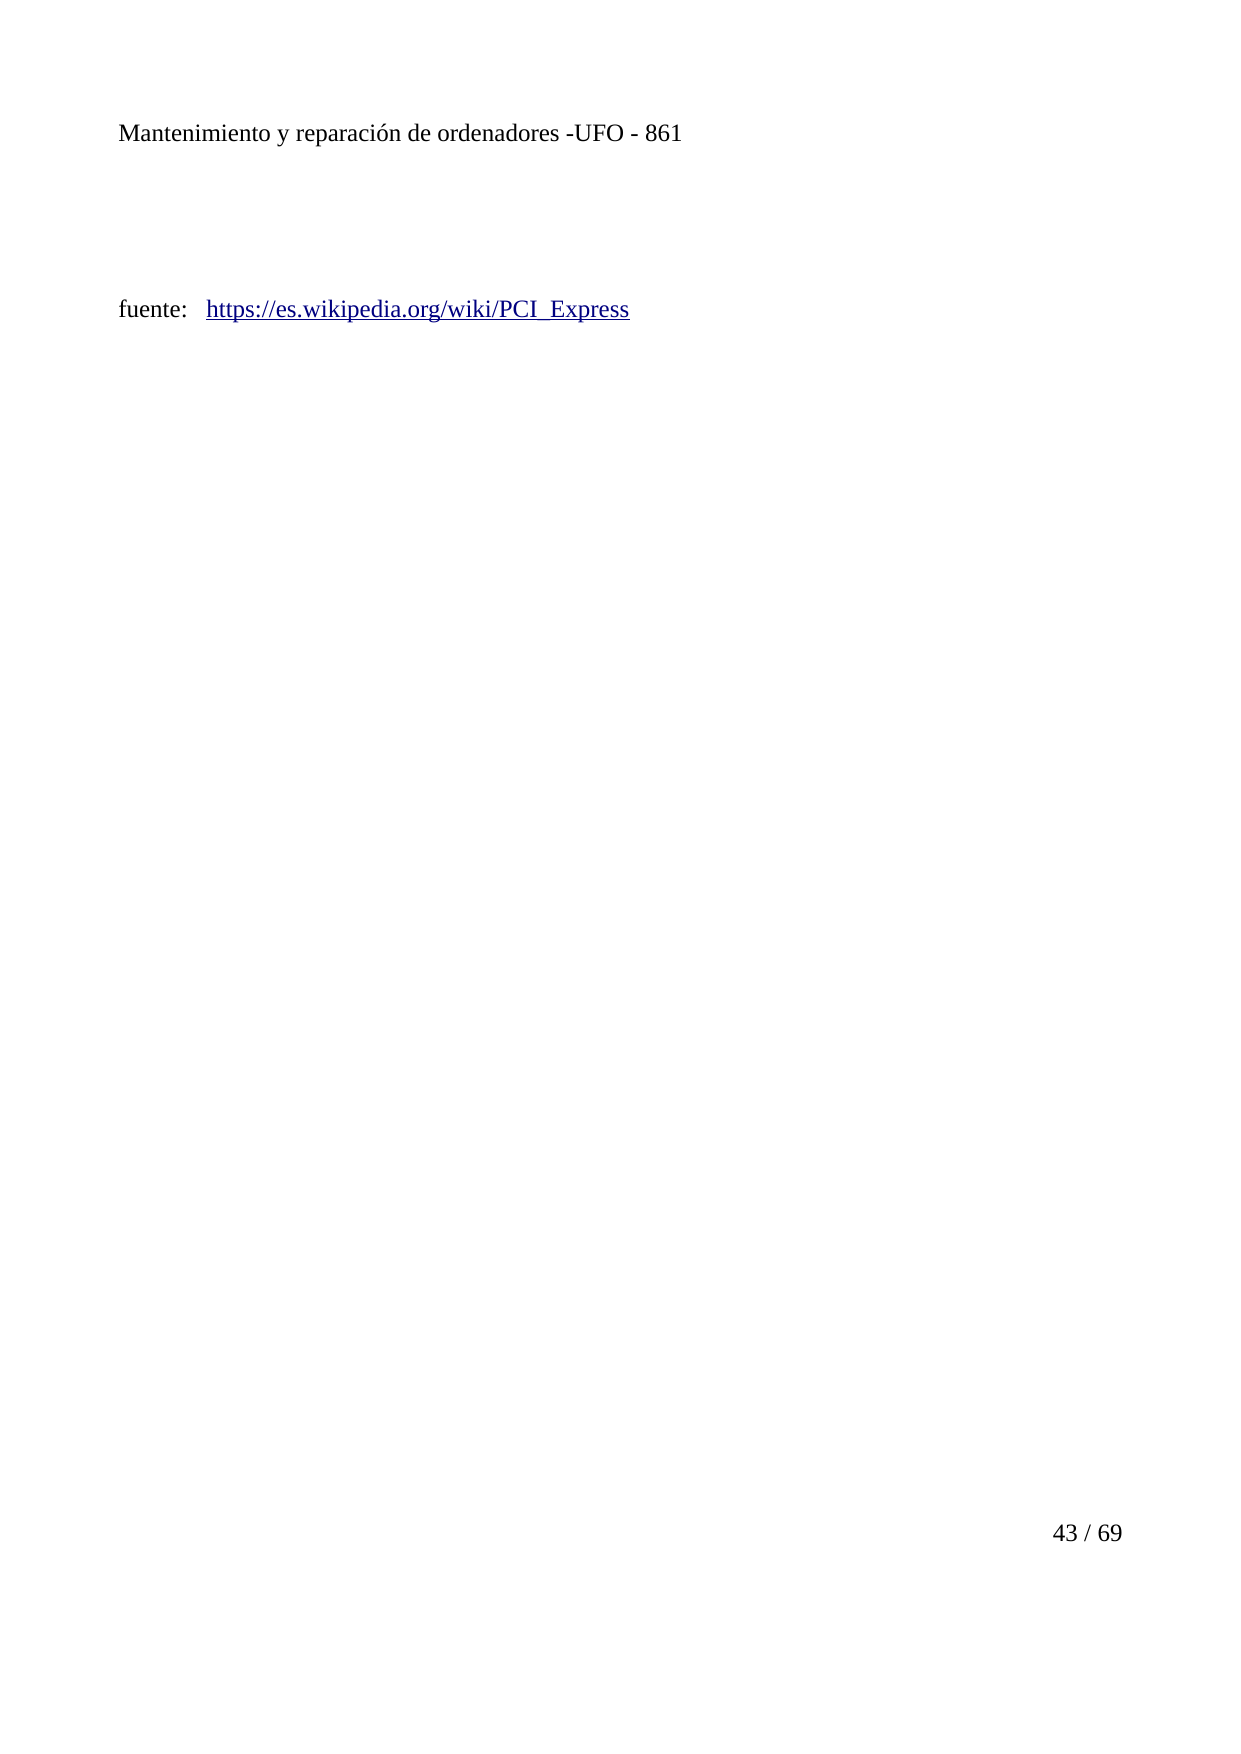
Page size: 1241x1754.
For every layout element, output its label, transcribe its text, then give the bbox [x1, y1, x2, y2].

text fuente: https://es.wikipedia.org/wiki/PCI_Express [118, 294, 1122, 322]
